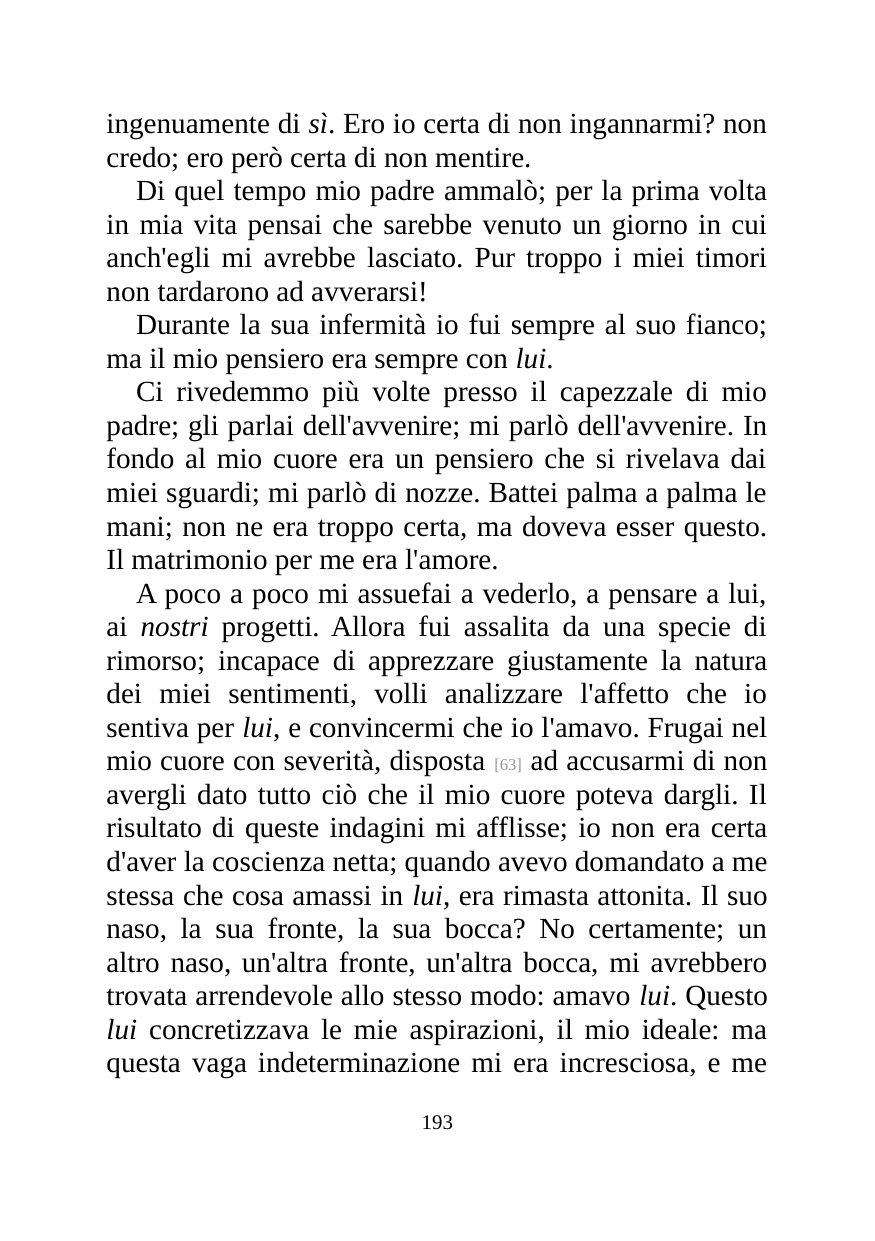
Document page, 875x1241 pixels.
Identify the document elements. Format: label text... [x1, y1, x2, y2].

text Ci rivedemmo più volte presso il capezzale di mio padre; gli parlai dell'avvenire; mi parlò dell'avvenire. In fondo al mio cuore era un pensiero che si rivelava dai miei sguardi; mi parlò di nozze. Battei palma a palma le mani; non ne era troppo certa, ma doveva esser questo. Il matrimonio per me era l'amore. [106, 374, 768, 576]
text ingenuamente di sì. Ero io certa di non ingannarmi? non credo; ero però certa di non mentire. [106, 106, 768, 173]
text Di quel tempo mio padre ammalò; per la prima volta in mia vita pensai che sarebbe venuto un giorno in cui anch'egli mi avrebbe lasciato. Pur troppo i miei timori non tardarono ad avverarsi! [106, 173, 768, 307]
text Durante la sua infermità io fui sempre al suo fianco; ma il mio pensiero era sempre con lui. [106, 307, 768, 374]
text A poco a poco mi assuefai a vederlo, a pensare a lui, ai nostri progetti. Allora fui assalita da una specie di rimorso; incapace di apprezzare giustamente la natura dei miei sentimenti, volli analizzare l'affetto che io sentiva per lui, e convincermi che io l'amavo. Frugai nel mio cuore con severità, disposta [63] ad accusarmi di non avergli dato tutto ciò che il mio cuore poteva dargli. Il risultato di queste indagini mi afflisse; io non era certa d'aver la coscienza netta; quando avevo domandato a me stessa che cosa amassi in lui, era rimasta attonita. Il suo naso, la sua fronte, la sua bocca? No certamente; un altro naso, un'altra fronte, un'altra bocca, mi avrebbero trovata arrendevole allo stesso modo: amavo lui. Questo lui concretizzava le mie aspirazioni, il mio ideale: ma questa vaga indeterminazione mi era incresciosa, e me [106, 576, 768, 1079]
